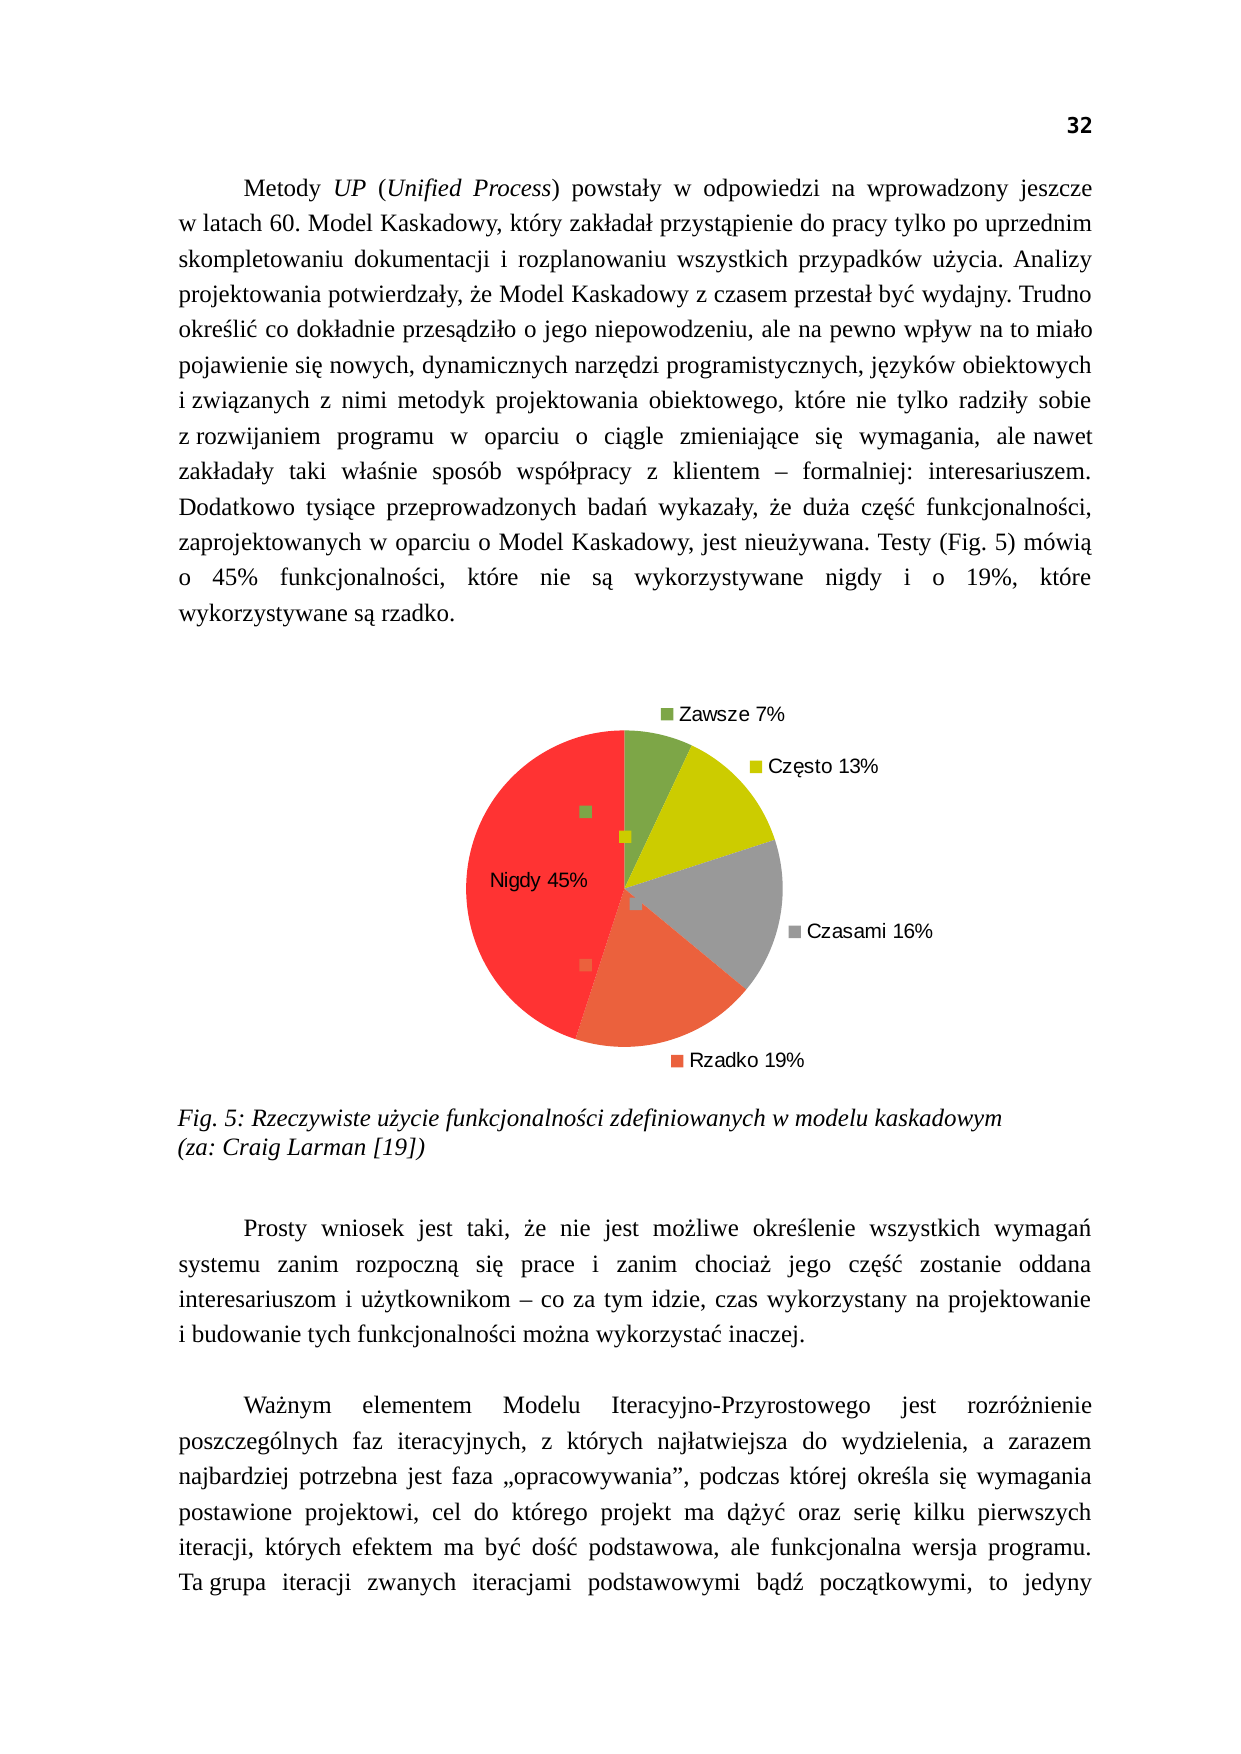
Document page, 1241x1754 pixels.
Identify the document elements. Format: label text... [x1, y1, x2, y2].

text Fig. 5: Rzeczywiste użycie funkcjonalności zdefiniowanych w modelu kaskadowym (za: Craig Larman [19]) [177, 1103, 1093, 1160]
table_header [177, 664, 1093, 1090]
text Prosty wniosek jest taki, że nie jest możliwe określenie wszystkich wymagań systemu zanim rozpoczną się prace i zanim chociaż jego część zostanie oddana interesariuszom i użytkownikom – co za tym idzie, czas wykorzystany na projektowanie i budowanie tych funkcjonalności można wykorzystać inaczej. [178, 1208, 1093, 1350]
text Ważnym elementem Modelu Iteracyjno-Przyrostowego jest rozróżnienie poszczególnych faz iteracyjnych, z których najłatwiejsza do wydzielenia, a zarazem najbardziej potrzebna jest faza „opracowywania”, podczas której określa się wymagania postawione projektowi, cel do którego projekt ma dążyć oraz serię kilku pierwszych iteracji, których efektem ma być dość podstawowa, ale funkcjonalna wersja programu. Ta grupa iteracji zwanych iteracjami podstawowymi bądź początkowymi, to jedyny [178, 1385, 1093, 1598]
text Metody UP (Unified Process) powstały w odpowiedzi na wprowadzony jeszcze w latach 60. Model Kaskadowy, który zakładał przystąpienie do pracy tylko po uprzednim skompletowaniu dokumentacji i rozplanowaniu wszystkich przypadków użycia. Analizy projektowania potwierdzały, że Model Kaskadowy z czasem przestał być wydajny. Trudno określić co dokładnie przesądziło o jego niepowodzeniu, ale na pewno wpływ na to miało pojawienie się nowych, dynamicznych narzędzi programistycznych, języków obiektowych i związanych z nimi metodyk projektowania obiektowego, które nie tylko radziły sobie z rozwijaniem programu w oparciu o ciągle zmieniające się wymagania, ale nawet zakładały taki właśnie sposób współpracy z klientem – formalniej: interesariuszem. Dodatkowo tysiące przeprowadzonych badań wykazały, że duża część funkcjonalności, zaprojektowanych w oparciu o Model Kaskadowy, jest nieużywana. Testy (Fig. 5) mówią o 45% funkcjonalności, które nie są wykorzystywane nigdy i o 19%, które wykorzystywane są rzadko. [178, 168, 1093, 628]
